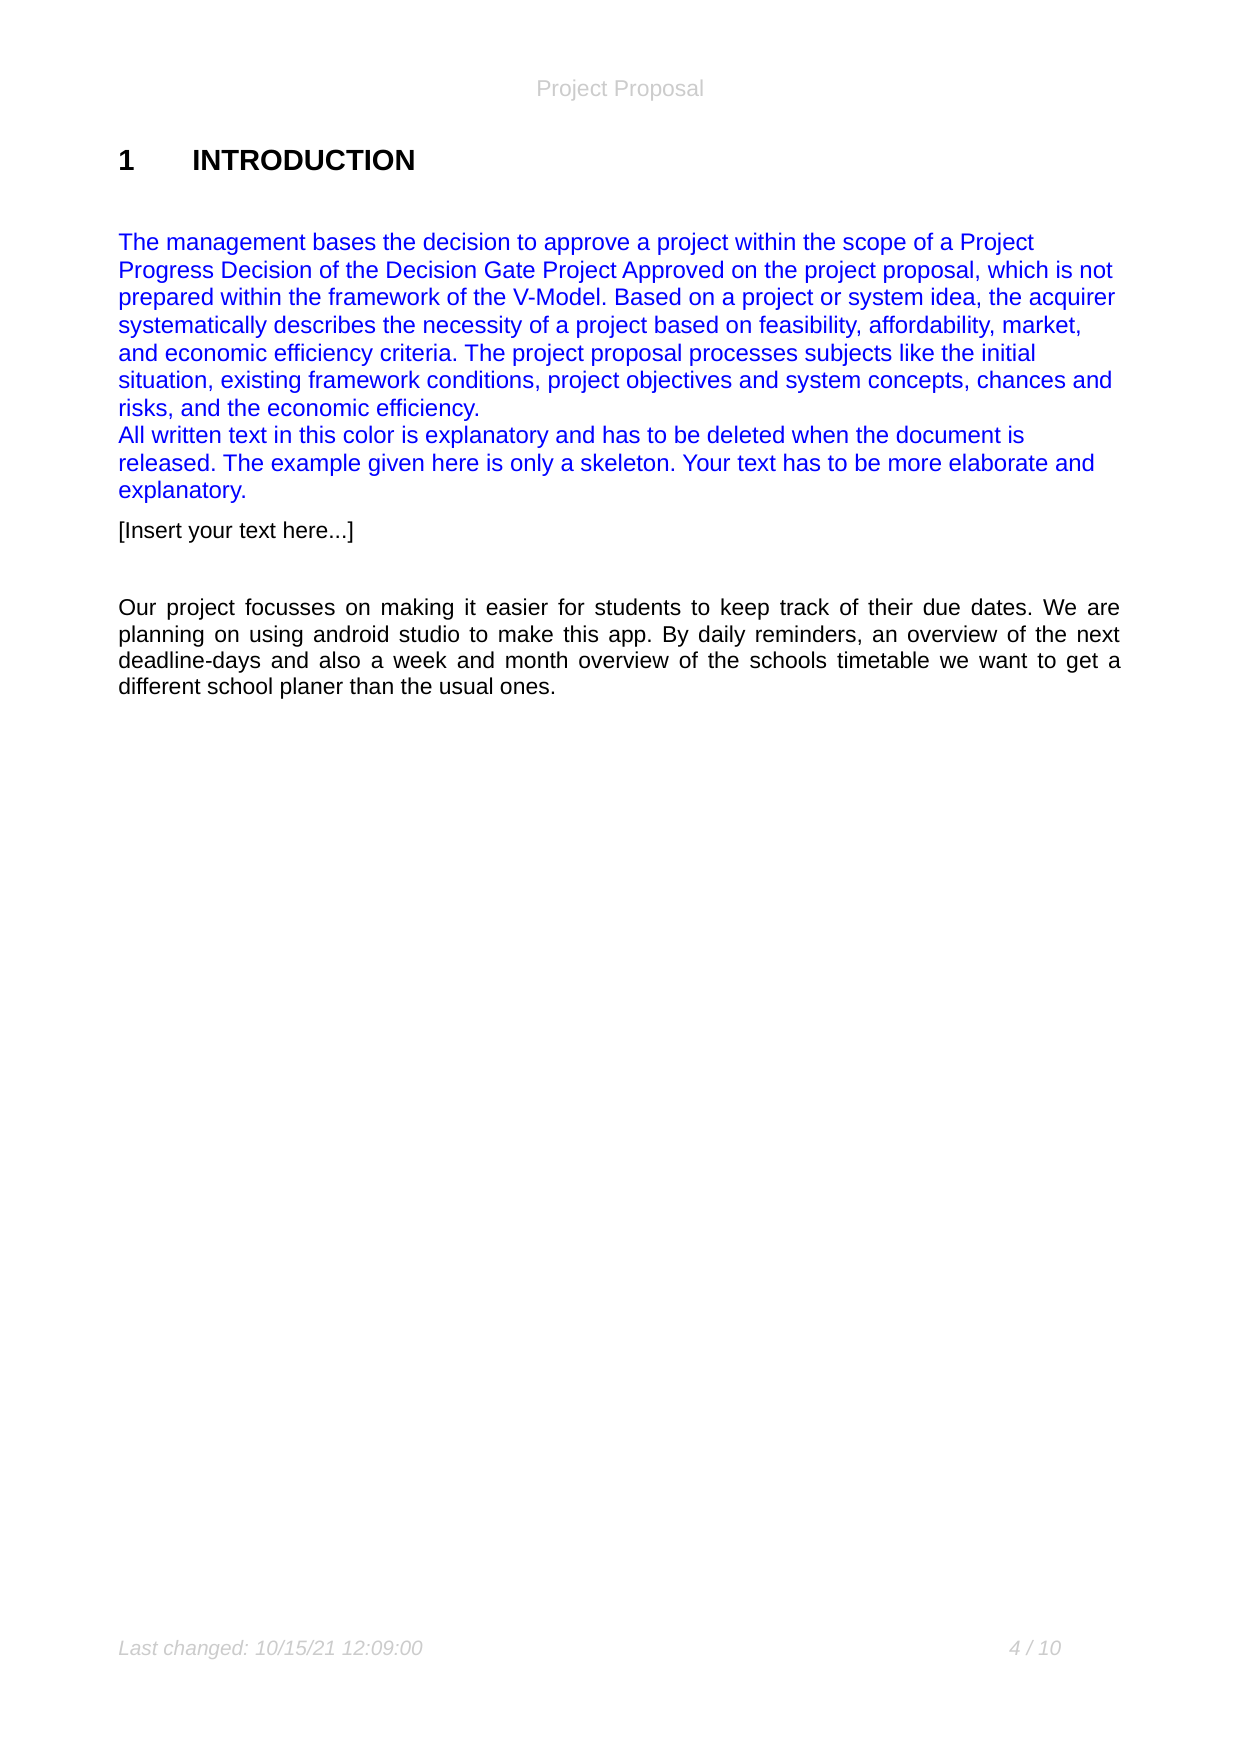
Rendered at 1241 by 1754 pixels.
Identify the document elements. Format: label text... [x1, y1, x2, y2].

subtitle Introduction [118, 143, 1122, 177]
text Our project focusses on making it easier for students to keep track of their due dates. We are planning on using android studio to make this app. By daily reminders, an overview of the next deadline-days and also a week and month overview of the schools timetable we want to get a different school planer than the usual ones. [118, 594, 1122, 700]
text The management bases the decision to approve a project within the scope of a Project Progress Decision of the Decision Gate Project Approved on the project proposal, which is not prepared within the framework of the V-Model. Based on a project or system idea, the acquirer systematically describes the necessity of a project based on feasibility, affordability, market, and economic efficiency criteria. The project proposal processes subjects like the initial situation, existing framework conditions, project objectives and system concepts, chances and risks, and the economic efficiency. [118, 228, 1122, 421]
text [Insert your text here...] [118, 517, 1122, 543]
text All written text in this color is explanatory and has to be deleted when the document is released. The example given here is only a skeleton. Your text has to be more elaborate and explanatory. [118, 421, 1122, 504]
